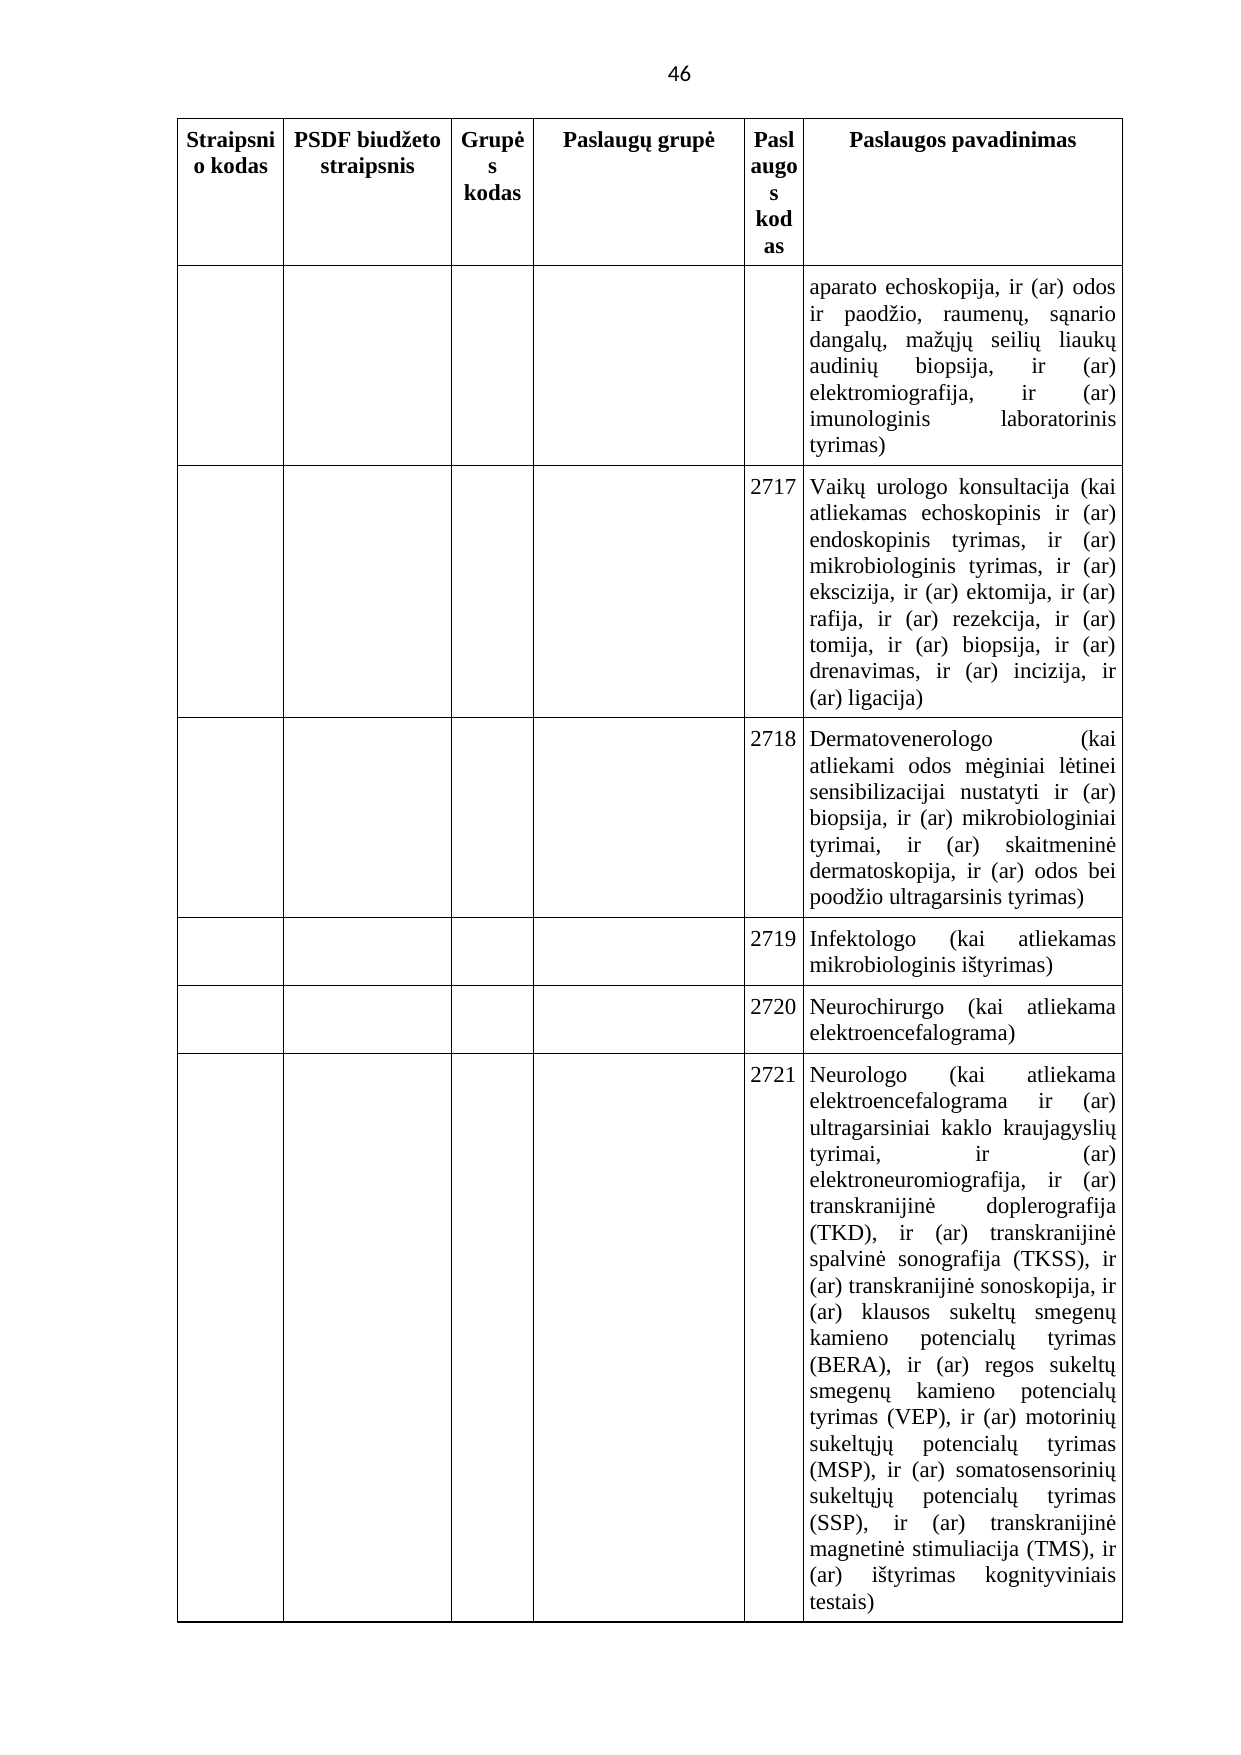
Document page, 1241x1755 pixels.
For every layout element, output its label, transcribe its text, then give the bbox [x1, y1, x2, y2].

table_cell Infektologo (kai atliekamas mikrobiologinis ištyrimas) [804, 918, 1122, 985]
table_cell 2717 [745, 466, 803, 717]
table_cell 2720 [745, 986, 803, 1053]
table_cell [452, 1054, 533, 1621]
table_cell [284, 718, 451, 917]
table_cell Neurochirurgo (kai atliekama elektroencefalograma) [804, 986, 1122, 1053]
table_cell [178, 986, 283, 1053]
table_cell [534, 918, 744, 985]
table_cell [178, 918, 283, 985]
table_cell [534, 466, 744, 717]
table_cell 2719 [745, 918, 803, 985]
table_cell [284, 266, 451, 465]
table_cell Neurologo (kai atliekama elektroencefalograma ir (ar) ultragarsiniai kaklo kraujagyslių tyrimai, ir (ar) elektroneuromiografija, ir (ar) transkranijinė doplerografija (TKD), ir (ar) transkranijinė spalvinė sonografija (TKSS), ir (ar) transkranijinė sonoskopija, ir (ar) klausos sukeltų smegenų kamieno potencialų tyrimas (BERA), ir (ar) regos sukeltų smegenų kamieno potencialų tyrimas (VEP), ir (ar) motorinių sukeltųjų potencialų tyrimas (MSP), ir (ar) somatosensorinių sukeltųjų potencialų tyrimas (SSP), ir (ar) transkranijinė magnetinė stimuliacija (TMS), ir (ar) ištyrimas kognityviniais testais) [804, 1054, 1122, 1621]
table_cell [284, 986, 451, 1053]
table_cell [534, 986, 744, 1053]
table_cell [452, 466, 533, 717]
table_header Straipsnio kodas [178, 119, 283, 265]
table_cell 2718 [745, 718, 803, 917]
table_cell Vaikų urologo konsultacija (kai atliekamas echoskopinis ir (ar) endoskopinis tyrimas, ir (ar) mikrobiologinis tyrimas, ir (ar) ekscizija, ir (ar) ektomija, ir (ar) rafija, ir (ar) rezekcija, ir (ar) tomija, ir (ar) biopsija, ir (ar) drenavimas, ir (ar) incizija, ir (ar) ligacija) [804, 466, 1122, 717]
table_cell [534, 266, 744, 465]
table_cell [452, 986, 533, 1053]
table_cell [284, 918, 451, 985]
table_cell [534, 1054, 744, 1621]
table_cell [452, 266, 533, 465]
table_header PSDF biudžeto straipsnis [284, 119, 451, 265]
table_cell Dermatovenerologo (kai atliekami odos mėginiai lėtinei sensibilizacijai nustatyti ir (ar) biopsija, ir (ar) mikrobiologiniai tyrimai, ir (ar) skaitmeninė dermatoskopija, ir (ar) odos bei poodžio ultragarsinis tyrimas) [804, 718, 1122, 917]
table_cell 2721 [745, 1054, 803, 1621]
table_cell [284, 1054, 451, 1621]
table_cell [452, 918, 533, 985]
table_cell [745, 266, 803, 465]
table_header Paslaugos pavadinimas [804, 119, 1122, 265]
table_cell [178, 718, 283, 917]
table_cell [284, 466, 451, 717]
table_cell [178, 466, 283, 717]
table_cell [534, 718, 744, 917]
table_header Paslaugos kodas [745, 119, 803, 265]
table_cell [178, 1054, 283, 1621]
table_cell [452, 718, 533, 917]
table_cell [178, 266, 283, 465]
table_header Paslaugų grupė [534, 119, 744, 265]
table_header Grupės kodas [452, 119, 533, 265]
table_cell aparato echoskopija, ir (ar) odos ir paodžio, raumenų, sąnario dangalų, mažųjų seilių liaukų audinių biopsija, ir (ar) elektromiografija, ir (ar) imunologinis laboratorinis tyrimas) [804, 266, 1122, 465]
